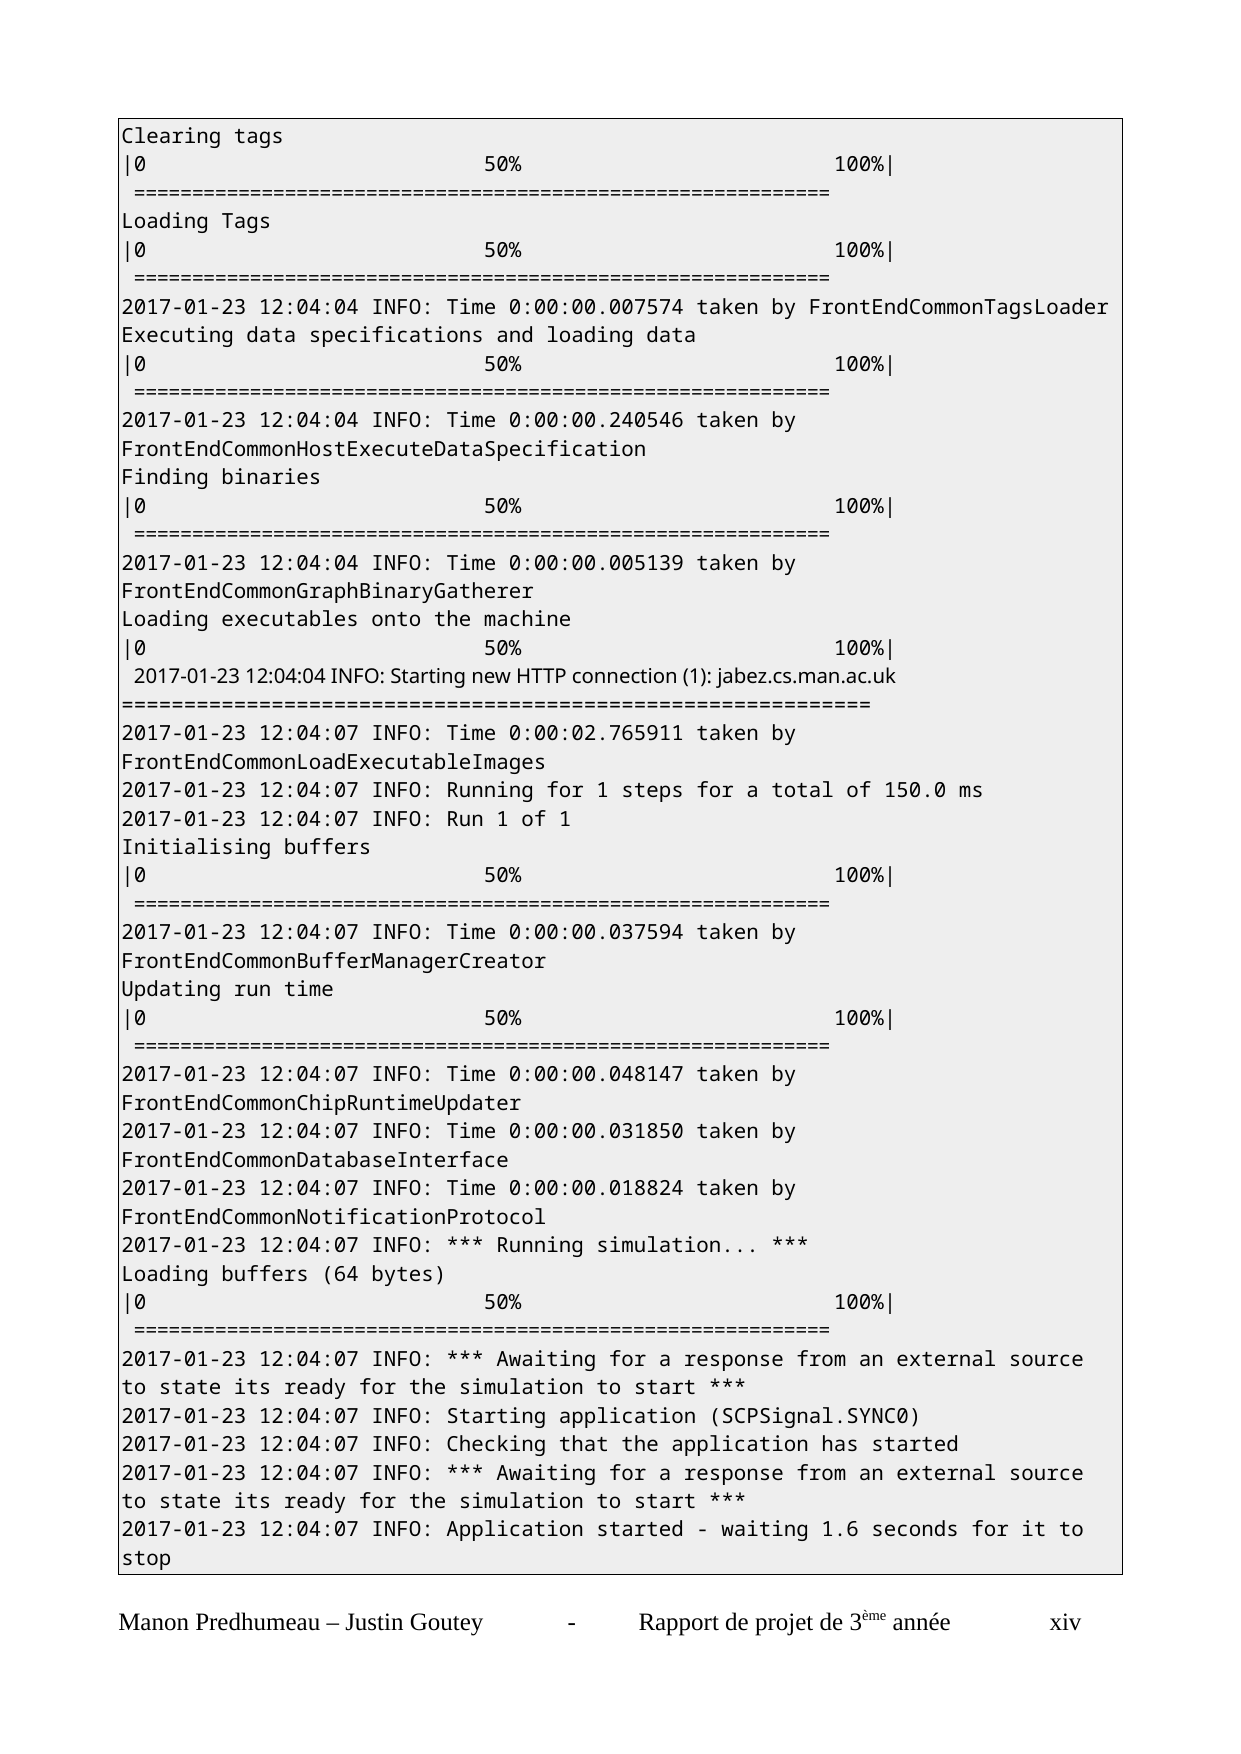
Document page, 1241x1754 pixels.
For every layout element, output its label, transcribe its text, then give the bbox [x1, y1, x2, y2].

text 2017-01-23 12:04:04 INFO: Time 0:00:00.007574 taken by FrontEndCommonTagsLoader [119, 289, 1122, 317]
text 2017-01-23 12:04:07 INFO: Time 0:00:00.031850 taken by FrontEndCommonDatabaseInterface [119, 1113, 1122, 1170]
text 2017-01-23 12:04:07 INFO: Time 0:00:00.037594 taken by FrontEndCommonBufferManagerCreator [119, 914, 1122, 971]
text 2017-01-23 12:04:07 INFO: *** Running simulation... *** [119, 1227, 1122, 1256]
text |0 50% 100%| [119, 147, 1122, 175]
text |0 50% 100%| [119, 1284, 1122, 1312]
text 2017-01-23 12:04:07 INFO: *** Awaiting for a response from an external source to state its ready for the simulation to start *** [119, 1341, 1122, 1398]
text 2017-01-23 12:04:07 INFO: *** Awaiting for a response from an external source to state its ready for the simulation to start *** [119, 1455, 1122, 1512]
text Loading executables onto the machine [119, 602, 1122, 630]
text 2017-01-23 12:04:07 INFO: Running for 1 steps for a total of 150.0 ms [119, 772, 1122, 801]
text ============================================================ [119, 516, 1122, 545]
text Clearing tags [119, 119, 1122, 147]
text 2017-01-23 12:04:07 INFO: Time 0:00:00.018824 taken by FrontEndCommonNotificationProtocol [119, 1170, 1122, 1227]
text Loading Tags [119, 203, 1122, 232]
text |0 50% 100%| [119, 346, 1122, 374]
text ============================================================ [119, 1028, 1122, 1057]
text 2017-01-23 12:04:07 INFO: Time 0:00:00.048147 taken by FrontEndCommonChipRuntimeUpdater [119, 1057, 1122, 1113]
text ============================================================ [119, 260, 1122, 289]
text Loading buffers (64 bytes) [119, 1256, 1122, 1284]
text |0 50% 100%| [119, 857, 1122, 886]
text ============================================================ [119, 1312, 1122, 1341]
text ============================================================ [119, 886, 1122, 914]
text Finding binaries [119, 459, 1122, 488]
text |0 50% 100%| [119, 1000, 1122, 1028]
text 2017-01-23 12:04:07 INFO: Run 1 of 1 [119, 801, 1122, 829]
text 2017-01-23 12:04:04 INFO: Starting new HTTP connection (1): jabez.cs.man.ac.uk [119, 658, 1122, 687]
text 2017-01-23 12:04:07 INFO: Checking that the application has started [119, 1426, 1122, 1455]
text |0 50% 100%| [119, 232, 1122, 260]
text 2017-01-23 12:04:04 INFO: Time 0:00:00.240546 taken by FrontEndCommonHostExecuteDataSpecification [119, 402, 1122, 459]
text 2017-01-23 12:04:07 INFO: Application started - waiting 1.6 seconds for it to stop [119, 1512, 1122, 1574]
text ============================================================ [119, 374, 1122, 402]
text ============================================================ [119, 687, 1122, 715]
text ============================================================ [119, 175, 1122, 203]
text Initialising buffers [119, 829, 1122, 857]
text 2017-01-23 12:04:07 INFO: Time 0:00:02.765911 taken by FrontEndCommonLoadExecutableImages [119, 715, 1122, 772]
text Updating run time [119, 971, 1122, 1000]
text 2017-01-23 12:04:04 INFO: Time 0:00:00.005139 taken by FrontEndCommonGraphBinaryGatherer [119, 545, 1122, 602]
text |0 50% 100%| [119, 488, 1122, 516]
text |0 50% 100%| [119, 630, 1122, 658]
text Executing data specifications and loading data [119, 317, 1122, 346]
text 2017-01-23 12:04:07 INFO: Starting application (SCPSignal.SYNC0) [119, 1398, 1122, 1426]
